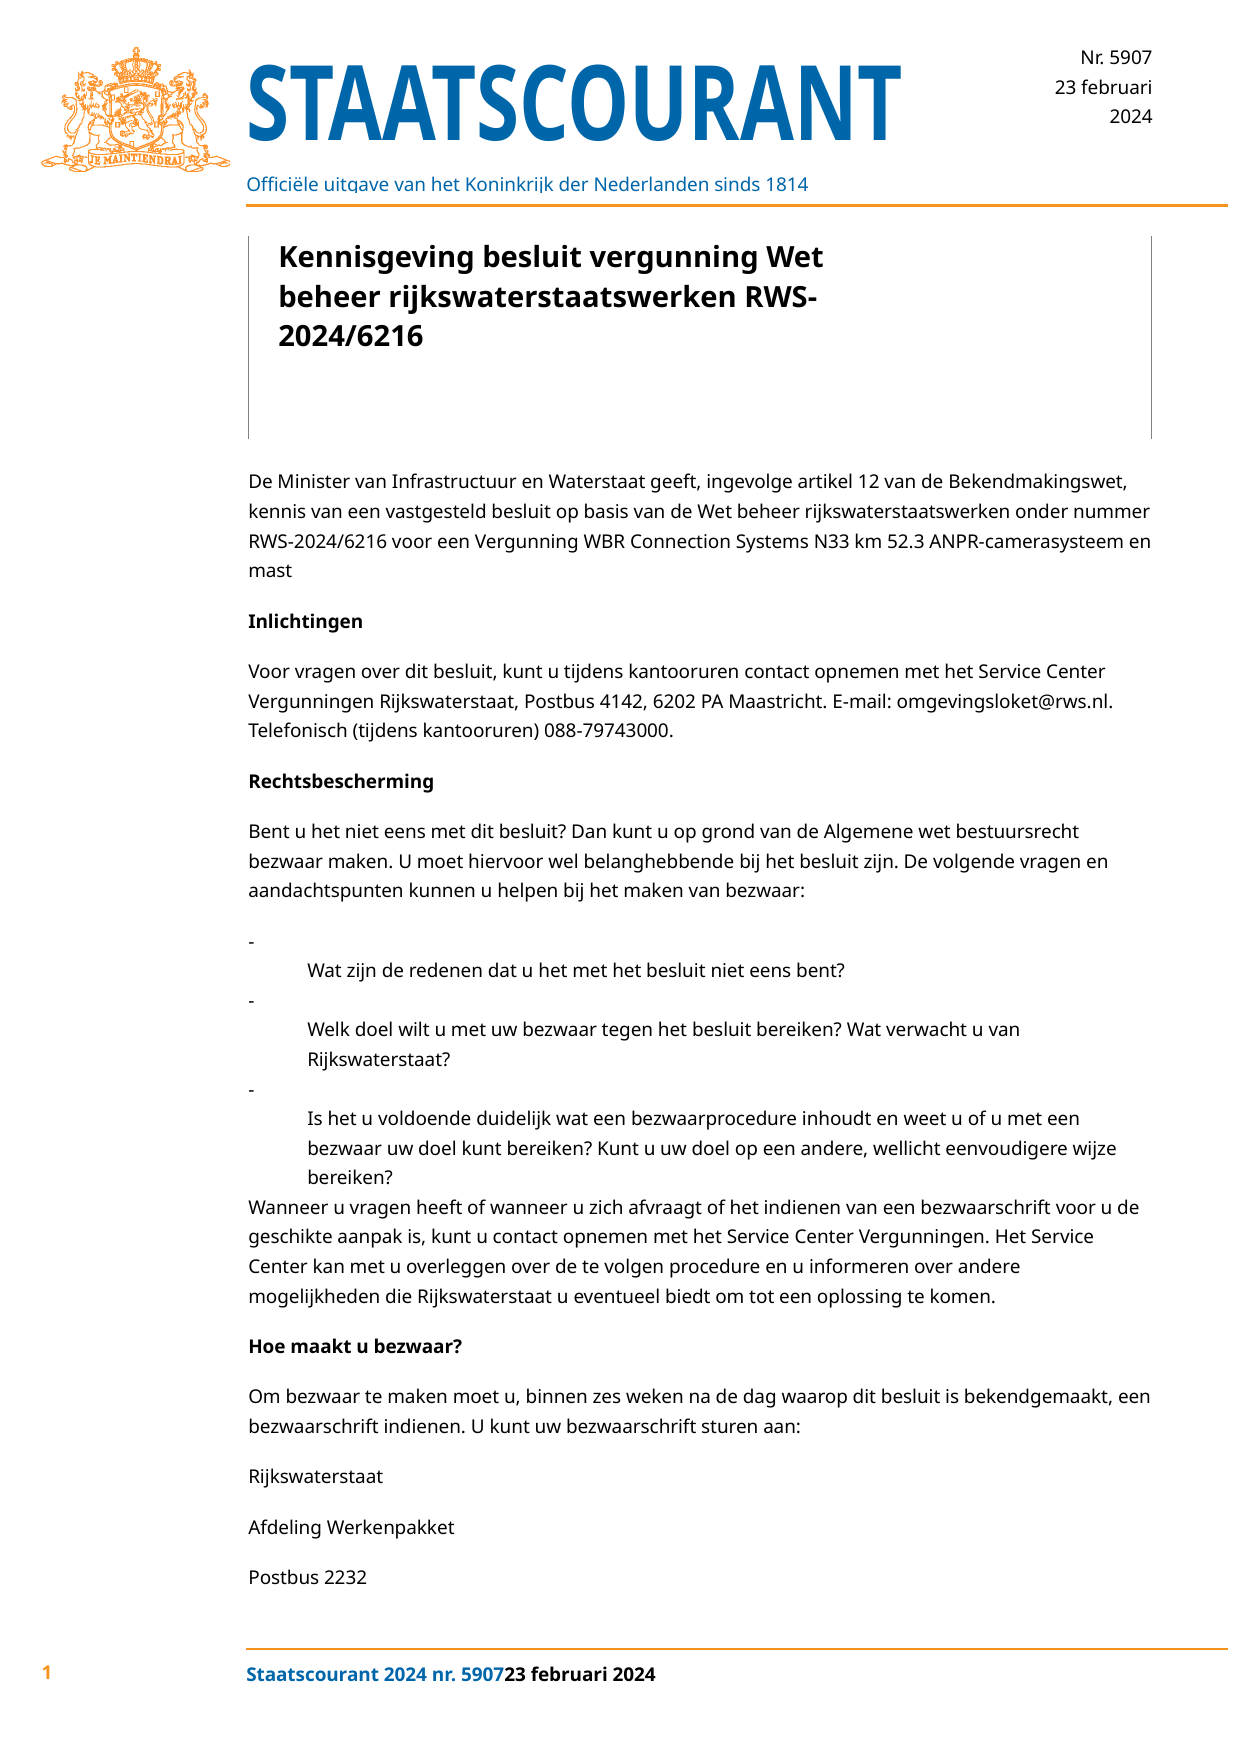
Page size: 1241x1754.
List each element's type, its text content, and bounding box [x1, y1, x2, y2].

picture [41, 47, 231, 172]
list Wat zijn de redenen dat u het met het besluit niet eens bent? [248, 957, 1152, 983]
text Rechtsbescherming [248, 768, 1152, 793]
text Postbus 2232 [248, 1564, 1152, 1590]
text Rijkswaterstaat [248, 1464, 1152, 1489]
table_header [1090, 236, 1151, 413]
text Wanneer u vragen heeft of wanneer u zich afvraagt of het indienen van een bezwaarschrift voor u de geschikte aanpak is, kunt u contact opnemen met het Service Center Vergunningen. Het Service Center kan met u overleggen over de te volgen procedure en u informeren over andere mogelijkheden die Rijkswaterstaat u eventueel biedt om tot een oplossing te komen. [248, 1194, 1152, 1308]
text Afdeling Werkenpakket [248, 1514, 1152, 1540]
table_header [850, 236, 912, 413]
text Om bezwaar te maken moet u, binnen zes weken na de dag waarop dit besluit is bekendgemaakt, een bezwaarschrift indienen. U kunt uw bezwaarschrift sturen aan: [248, 1384, 1152, 1439]
text Inlichtingen [248, 608, 1152, 633]
table_header [850, 414, 1151, 439]
text Bent u het niet eens met dit besluit? Dan kunt u op grond van de Algemene wet bestuursrecht bezwaar maken. U moet hiervoor wel belanghebbende bij het besluit zijn. De volgende vragen en aandachtspunten kunnen u helpen bij het maken van bezwaar: [248, 818, 1152, 903]
text De Minister van Infrastructuur en Waterstaat geeft, ingevolge artikel 12 van de Bekendmakingswet, kennis van een vastgesteld besluit op basis van de Wet beheer rijkswaterstaatswerken onder nummer RWS-2024/6216 voor een Vergunning WBR Connection Systems N33 km 52.3 ANPR-camerasysteem en mast [248, 469, 1152, 583]
list Is het u voldoende duidelijk wat een bezwaarprocedure inhoudt en weet u of u met een bezwaar uw doel kunt bereiken? Kunt u uw doel op een andere, wellicht eenvoudigere wijze bereiken? [248, 1105, 1152, 1190]
text Voor vragen over dit besluit, kunt u tijdens kantooruren contact opnemen met het Service Center Vergunningen Rijkswaterstaat, Postbus 4142, 6202 PA Maastricht. E-mail: omgevingsloket@rws.nl. Telefonisch (tijdens kantooruren) 088-79743000. [248, 658, 1152, 743]
table_header Kennisgeving besluit vergunning Wet beheer rijkswaterstaatswerken RWS-2024/6216 [249, 236, 850, 439]
picture [912, 236, 1090, 414]
text Hoe maakt u bezwaar? [248, 1333, 1152, 1359]
list Welk doel wilt u met uw bezwaar tegen het besluit bereiken? Wat verwacht u van Rijkswaterstaat? [248, 1017, 1152, 1072]
